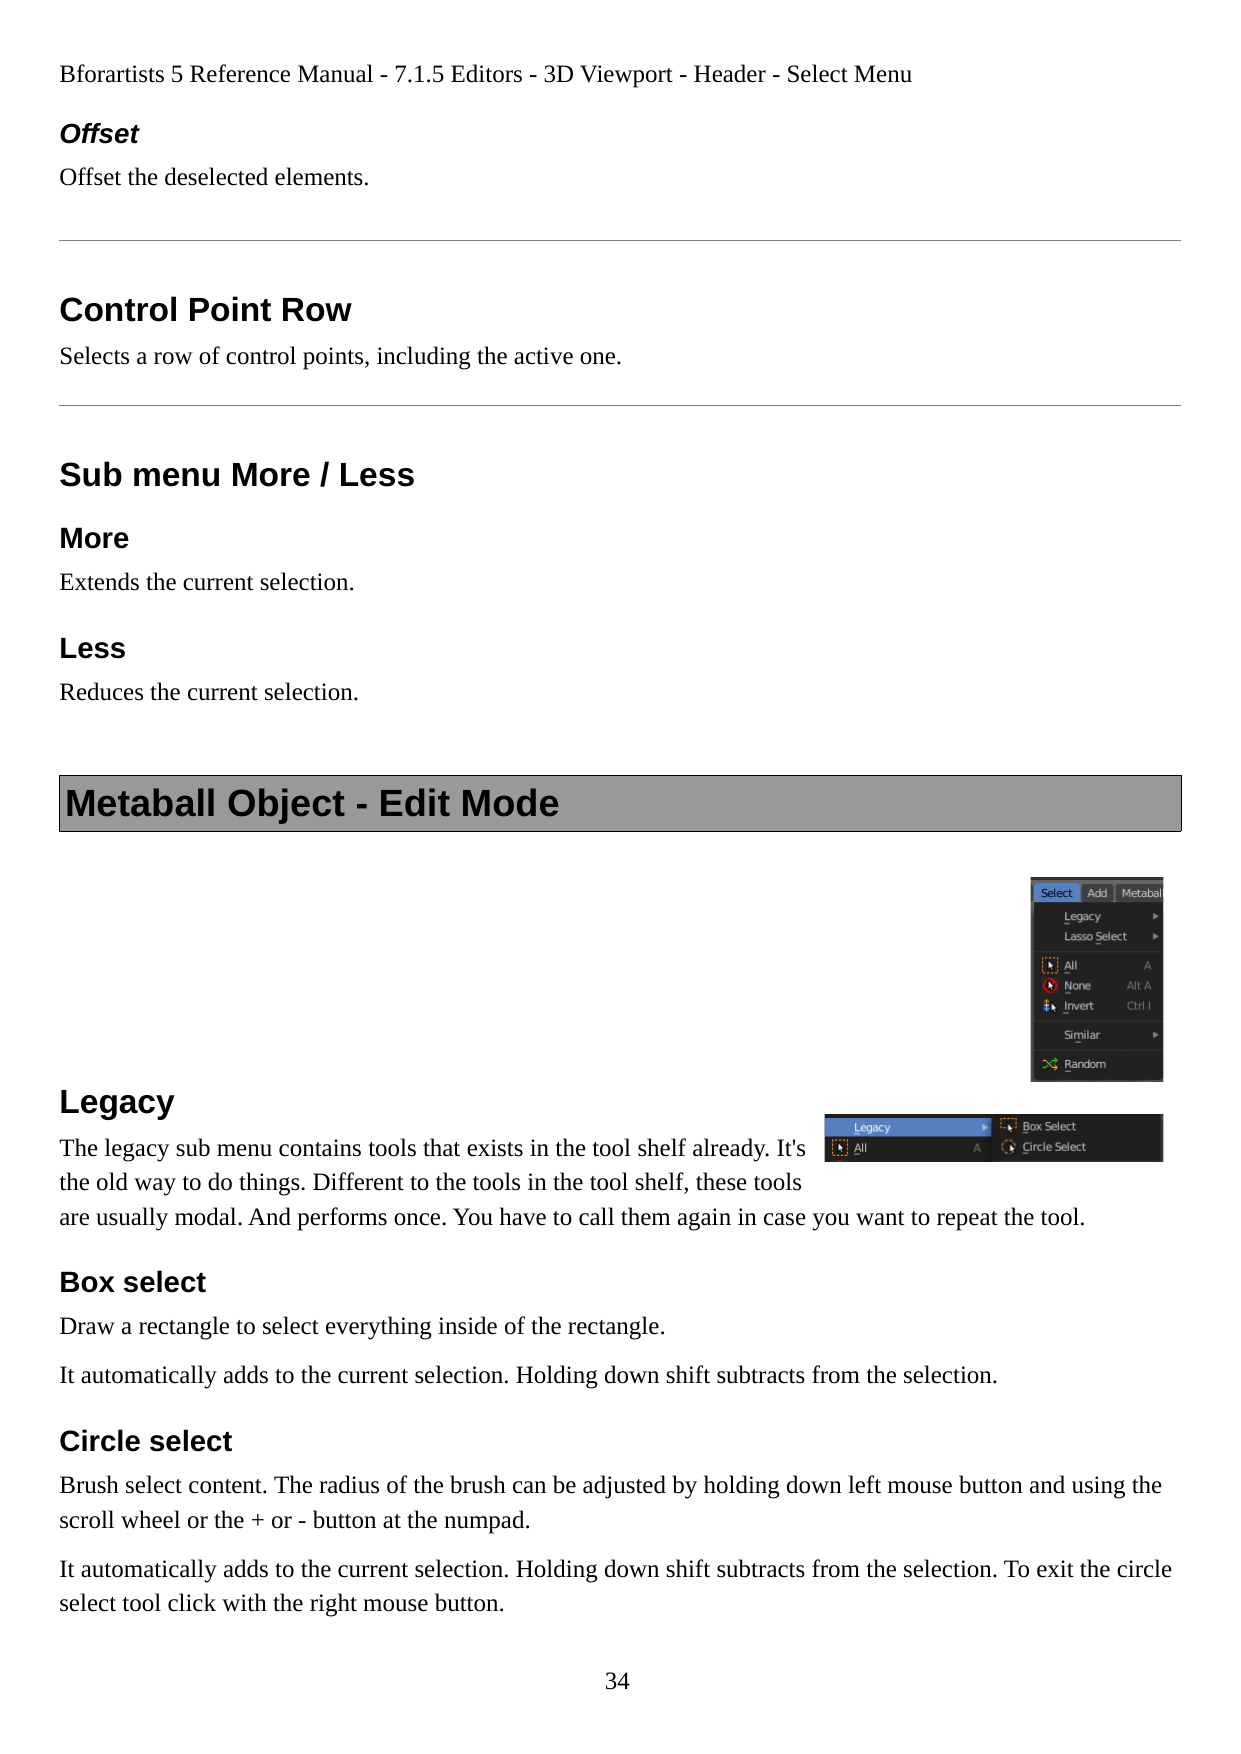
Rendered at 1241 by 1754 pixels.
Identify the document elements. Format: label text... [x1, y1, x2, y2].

table_header Metaball Object - Edit Mode [60, 776, 1181, 831]
text Offset the deselected elements. [59, 162, 1181, 190]
text Brush select content. The radius of the brush can be adjusted by holding down left mouse button and using the scroll wheel or the + or - button at the numpad. [59, 1470, 1181, 1534]
text Reduces the current selection. [59, 677, 1181, 706]
text It automatically adds to the current selection. Holding down shift subtracts from the selection. To exit the circle select tool click with the right mouse button. [59, 1554, 1181, 1617]
subtitle Circle select [59, 1424, 1181, 1458]
text Selects a row of control points, including the active one. [59, 341, 1181, 370]
subtitle More [59, 521, 1181, 555]
text Extends the current selection. [59, 567, 1181, 596]
subtitle Legacy [59, 1081, 1181, 1120]
text The legacy sub menu contains tools that exists in the tool shelf already. It's the old way to do things. Different to the tools in the tool shelf, these tools are usually modal. And performs once. You have to call them again in case you want to repeat the tool. [59, 1133, 1181, 1230]
subtitle Less [59, 631, 1181, 665]
subtitle Box select [59, 1265, 1181, 1299]
text Draw a rectangle to select everything inside of the rectangle. [59, 1311, 1181, 1340]
subtitle Sub menu More / Less [59, 455, 1181, 494]
picture [1030, 877, 1164, 1082]
subtitle Control Point Row [59, 290, 1181, 329]
text It automatically adds to the current selection. Holding down shift subtracts from the selection. [59, 1361, 1181, 1389]
subtitle Offset [59, 117, 1181, 149]
picture [824, 1114, 1164, 1162]
